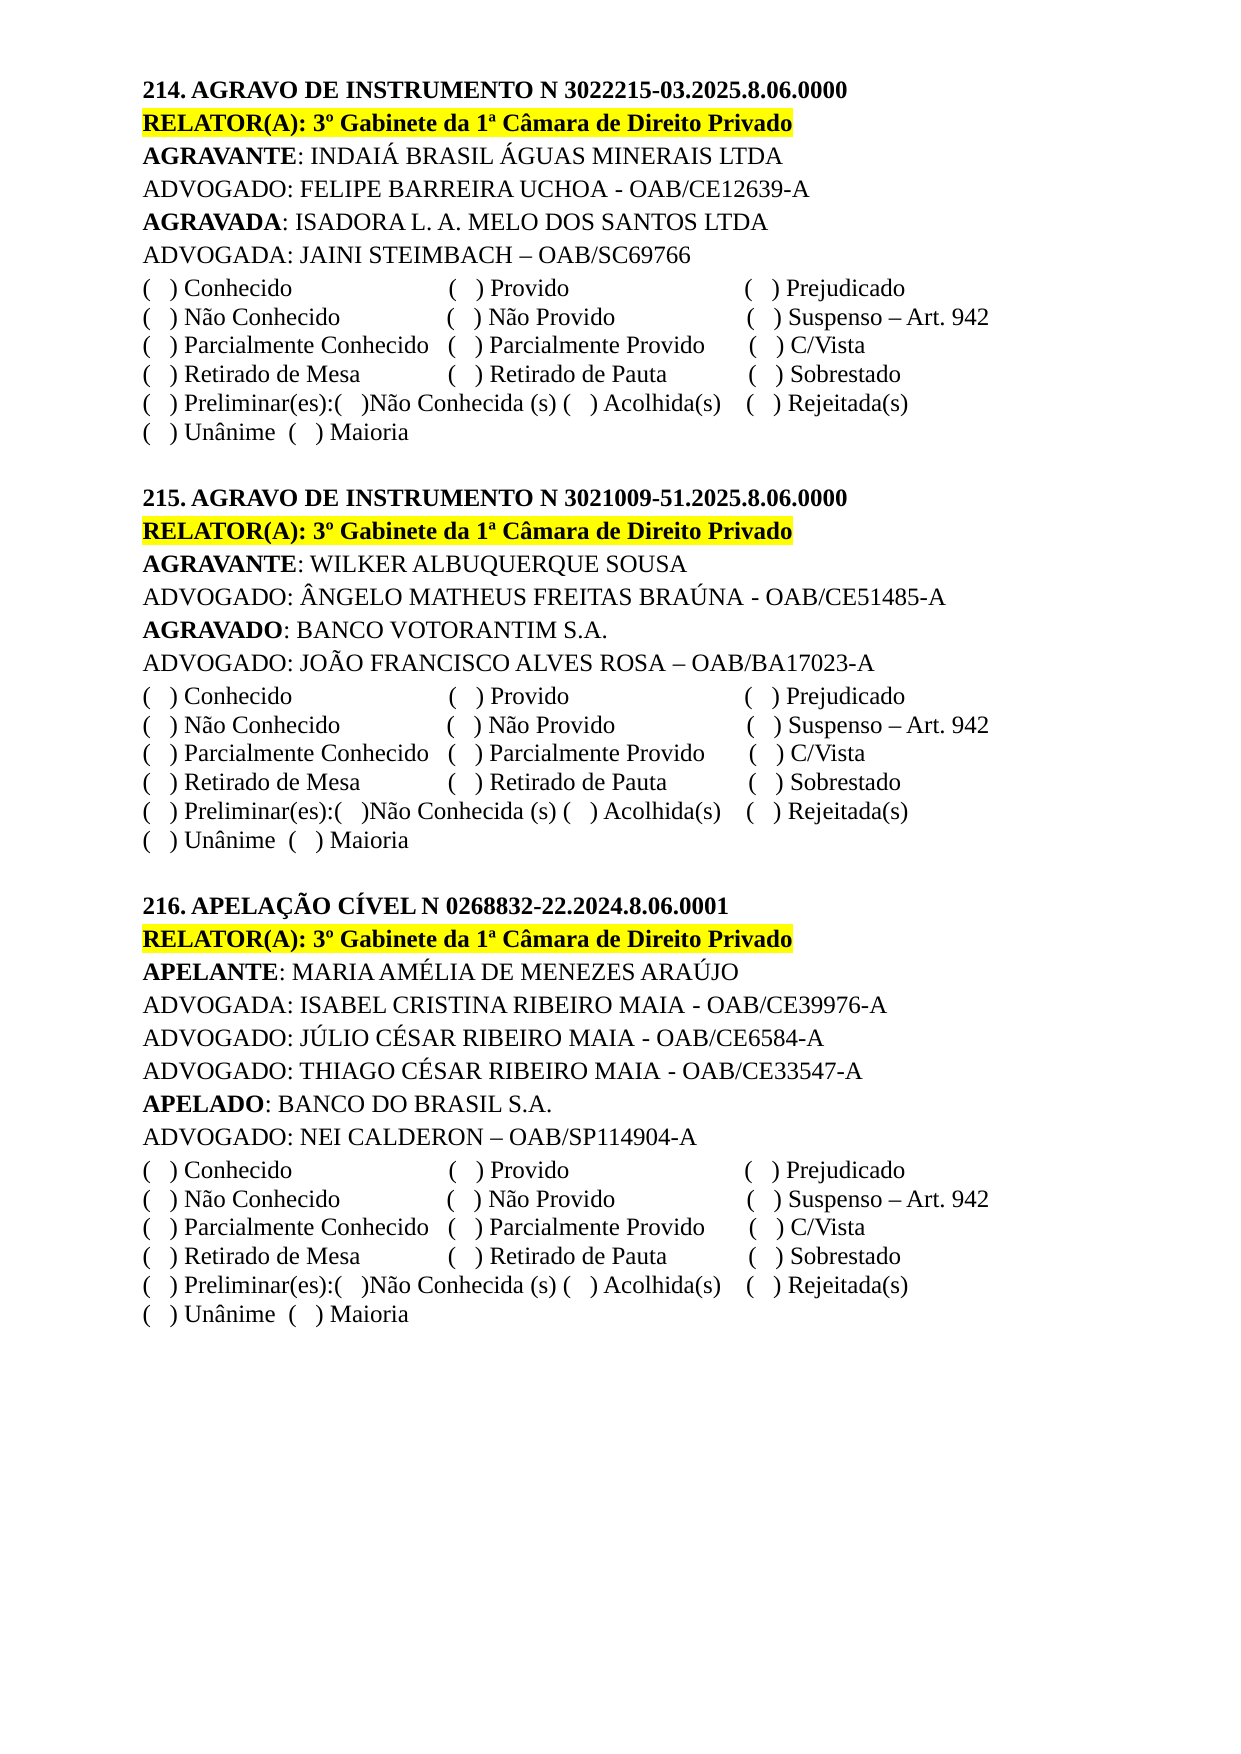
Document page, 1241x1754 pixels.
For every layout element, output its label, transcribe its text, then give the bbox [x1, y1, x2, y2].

text ( ) Parcialmente Conhecido ( ) Parcialmente Provido ( ) C/Vista [142, 331, 1158, 359]
text ( ) Unânime ( ) Maioria 215. AGRAVO DE INSTRUMENTO N 3021009-51.2025.8.06.0000 RELATOR(A): 3º Gabinete da 1ª Câmara de Direito Privado AGRAVANTE: WILKER ALBUQUERQUE SOUSA ADVOGADO: ÂNGELO MATHEUS FREITAS BRAÚNA - OAB/CE51485-A AGRAVADO: BANCO VOTORANTIM S.A. ADVOGADO: JOÃO FRANCISCO ALVES ROSA – OAB/BA17023-A [142, 417, 1188, 677]
text ( ) Não Conhecido ( ) Não Provido ( ) Suspenso – Art. 942 [142, 1184, 1158, 1212]
text ( ) Parcialmente Conhecido ( ) Parcialmente Provido ( ) C/Vista [142, 1212, 1158, 1241]
text ( ) Retirado de Mesa ( ) Retirado de Pauta ( ) Sobrestado [142, 359, 1158, 388]
text ( ) Retirado de Mesa ( ) Retirado de Pauta ( ) Sobrestado [142, 1241, 1158, 1270]
text ( ) Não Conhecido ( ) Não Provido ( ) Suspenso – Art. 942 [142, 710, 1158, 738]
text ( ) Parcialmente Conhecido ( ) Parcialmente Provido ( ) C/Vista [142, 738, 1158, 767]
text ( ) Unânime ( ) Maioria [142, 1299, 1188, 1393]
text ( ) Preliminar(es):( )Não Conhecida (s) ( ) Acolhida(s) ( ) Rejeitada(s) [142, 388, 1158, 417]
text ( ) Conhecido ( ) Provido ( ) Prejudicado [142, 681, 1141, 710]
text ( ) Não Conhecido ( ) Não Provido ( ) Suspenso – Art. 942 [142, 302, 1158, 331]
text ( ) Preliminar(es):( )Não Conhecida (s) ( ) Acolhida(s) ( ) Rejeitada(s) [142, 1270, 1158, 1299]
text ( ) Preliminar(es):( )Não Conhecida (s) ( ) Acolhida(s) ( ) Rejeitada(s) [142, 796, 1158, 825]
text ( ) Conhecido ( ) Provido ( ) Prejudicado [142, 273, 1141, 302]
text ( ) Retirado de Mesa ( ) Retirado de Pauta ( ) Sobrestado [142, 767, 1158, 796]
text 214. AGRAVO DE INSTRUMENTO N 3022215-03.2025.8.06.0000 RELATOR(A): 3º Gabinete da 1ª Câmara de Direito Privado AGRAVANTE: INDAIÁ BRASIL ÁGUAS MINERAIS LTDA ADVOGADO: FELIPE BARREIRA UCHOA - OAB/CE12639-A AGRAVADA: ISADORA L. A. MELO DOS SANTOS LTDA ADVOGADA: JAINI STEIMBACH – OAB/SC69766 [142, 75, 1188, 269]
text ( ) Unânime ( ) Maioria 216. APELAÇÃO CÍVEL N 0268832-22.2024.8.06.0001 RELATOR(A): 3º Gabinete da 1ª Câmara de Direito Privado APELANTE: MARIA AMÉLIA DE MENEZES ARAÚJO ADVOGADA: ISABEL CRISTINA RIBEIRO MAIA - OAB/CE39976-A ADVOGADO: JÚLIO CÉSAR RIBEIRO MAIA - OAB/CE6584-A ADVOGADO: THIAGO CÉSAR RIBEIRO MAIA - OAB/CE33547-A APELADO: BANCO DO BRASIL S.A. ADVOGADO: NEI CALDERON – OAB/SP114904-A [142, 825, 1188, 1151]
text ( ) Conhecido ( ) Provido ( ) Prejudicado [142, 1155, 1141, 1184]
